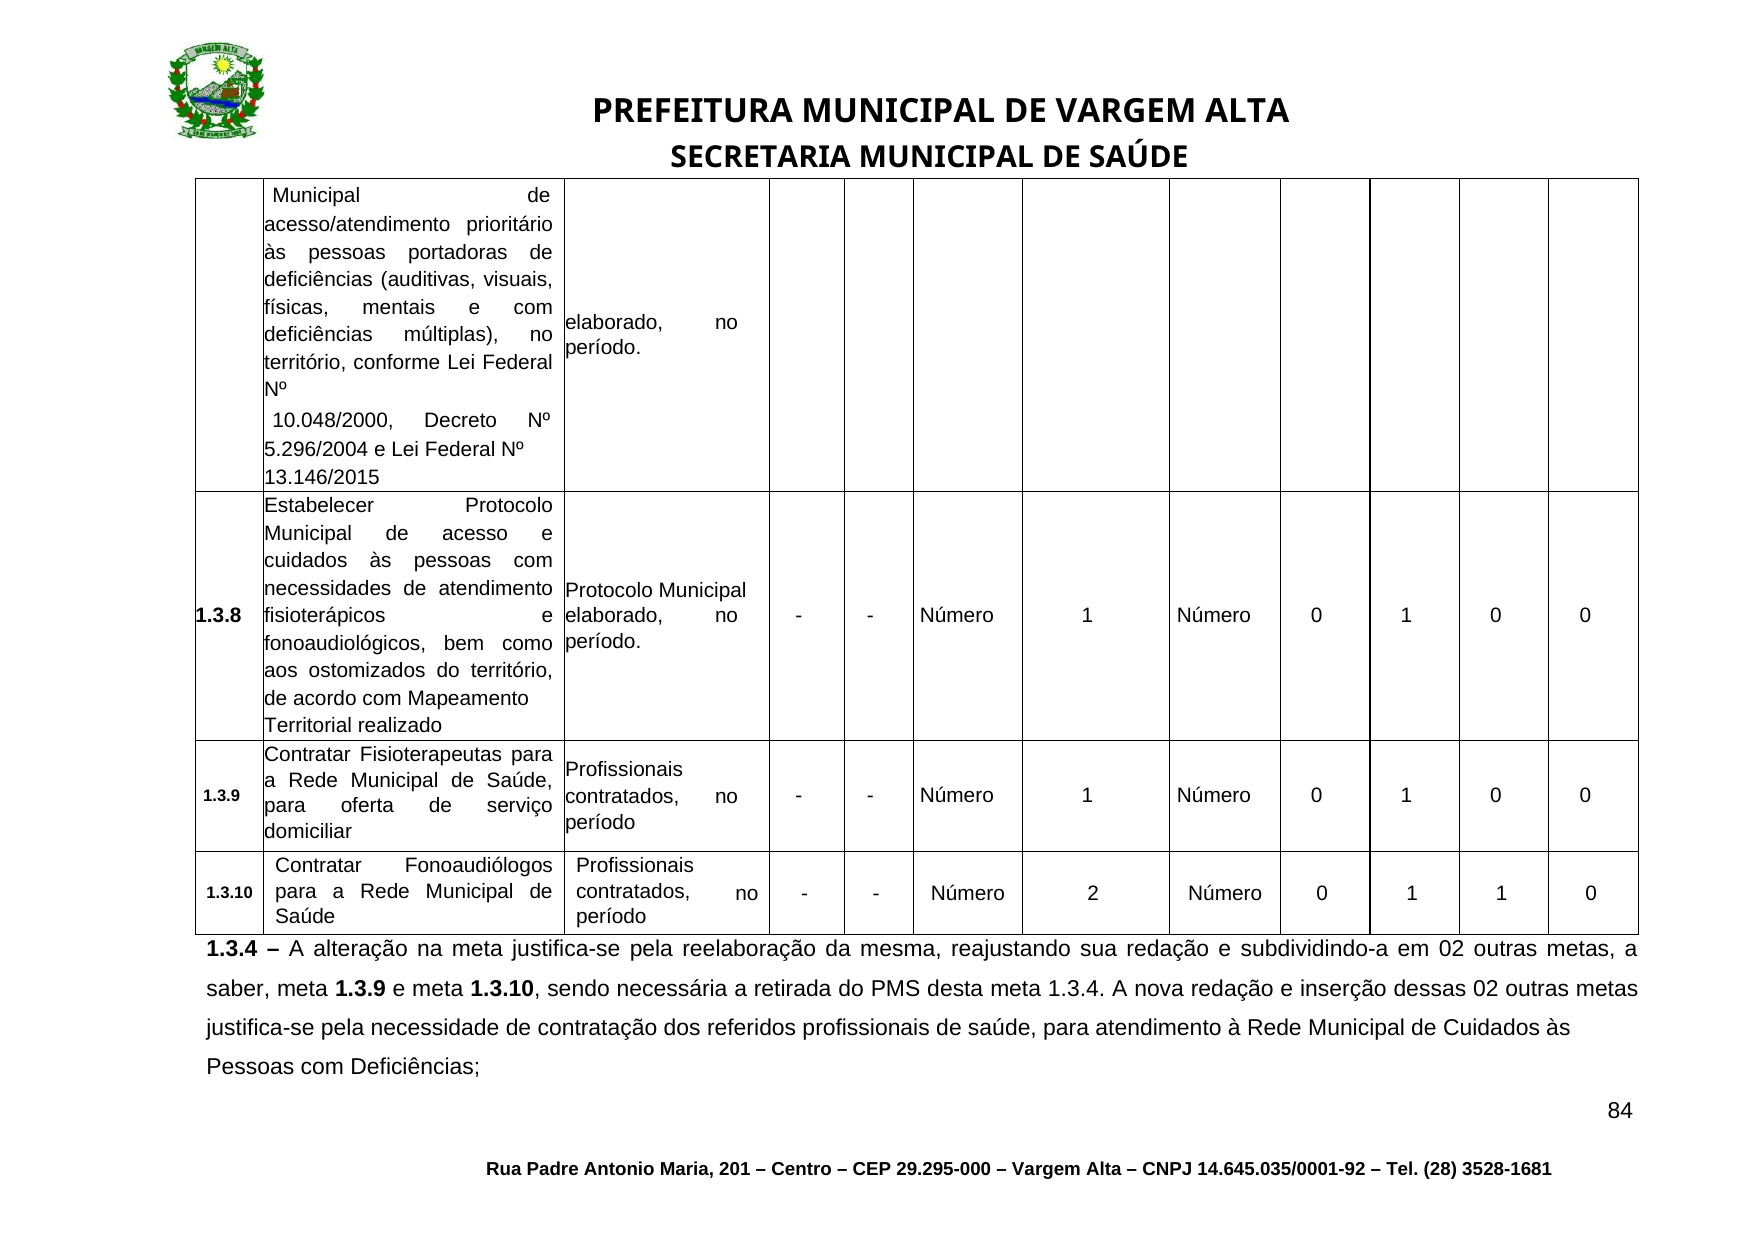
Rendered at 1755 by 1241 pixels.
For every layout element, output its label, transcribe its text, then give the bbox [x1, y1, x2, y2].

table_cell - [845, 179, 913, 491]
table_cell Municipal de acesso/atendimento prioritário às pessoas portadoras de deficiências (auditivas, visuais, físicas, mentais e com deficiências múltiplas), no território, conforme Lei Federal Nº 10.048/2000, Decreto Nº 5.296/2004 e Lei Federal Nº 13.146/2015 [264, 179, 564, 491]
table_cell elaborado, no período. [565, 179, 769, 491]
table_cell 1 [1460, 852, 1548, 934]
table_cell [1023, 179, 1169, 491]
table_cell [1371, 179, 1459, 491]
table_cell 1.3.9 [196, 741, 263, 851]
table_cell Contratar Fisioterapeutas para a Rede Municipal de Saúde, para oferta de serviço domiciliar [264, 741, 564, 851]
table_cell Profissionais contratados, no período [565, 741, 769, 851]
table_cell [1549, 179, 1638, 491]
text Pessoas com Deficiências; [206, 1053, 1640, 1079]
table_cell no [735, 852, 769, 934]
table_cell 1.3.10 [196, 852, 263, 934]
table_cell Estabelecer Protocolo Municipal de acesso e cuidados às pessoas com necessidades de atendimento fisioterápicos e fonoaudiológicos, bem como aos ostomizados do território, de acordo com Mapeamento Territorial realizado [264, 492, 564, 740]
table_cell Protocolo Municipal elaborado, no período. [565, 492, 769, 740]
table_cell 0 [1281, 852, 1369, 934]
table_cell Número [914, 852, 1022, 934]
table_cell 0 [1281, 741, 1369, 851]
table_cell 1 [1371, 852, 1459, 934]
table_cell 0 [1460, 741, 1548, 851]
table_cell [196, 179, 263, 491]
table_cell [1460, 179, 1548, 491]
text 1.3.4 – A alteração na meta justifica-se pela reelaboração da mesma, reajustando sua redação e subdividindo-a em 02 outras metas, a saber, meta 1.3.9 e meta 1.3.10, sendo necessária a retirada do PMS desta meta 1.3.4. A nova redação e inserção dessas 02 outras metas justifica-se pela necessidade de contratação dos referidos profissionais de saúde, para atendimento à Rede Municipal de Cuidados às [206, 935, 1640, 1040]
table_cell - [770, 179, 844, 491]
table_cell Número [1170, 741, 1280, 851]
table_cell 1 [1371, 741, 1459, 851]
table_cell 0 [1549, 852, 1638, 934]
table_cell Número [1170, 852, 1280, 934]
table_cell - [770, 852, 844, 934]
table_cell 2 [1023, 852, 1169, 934]
table_cell - [770, 741, 844, 851]
table_cell Número [914, 741, 1022, 851]
table_cell Número [914, 492, 1022, 740]
table_cell 0 [1460, 492, 1548, 740]
table_cell Profissionais contratados, período [565, 852, 735, 934]
table_cell - [770, 492, 844, 740]
table_cell Contratar Fonoaudiólogos para a Rede Municipal de Saúde [264, 852, 564, 934]
table_cell [914, 179, 1022, 491]
table_cell [1170, 179, 1280, 491]
table_cell 0 [1549, 492, 1638, 740]
table_cell - [845, 852, 913, 934]
table_cell 1.3.8 [196, 492, 263, 740]
table_cell Número [1170, 492, 1280, 740]
table_cell 1 [1371, 492, 1459, 740]
table_cell 1 [1023, 741, 1169, 851]
table_cell - [845, 492, 913, 740]
table_cell - [845, 741, 913, 851]
table_cell 0 [1281, 492, 1369, 740]
table_cell 0 [1549, 741, 1638, 851]
table_cell [1281, 179, 1369, 491]
table_cell 1 [1023, 492, 1169, 740]
